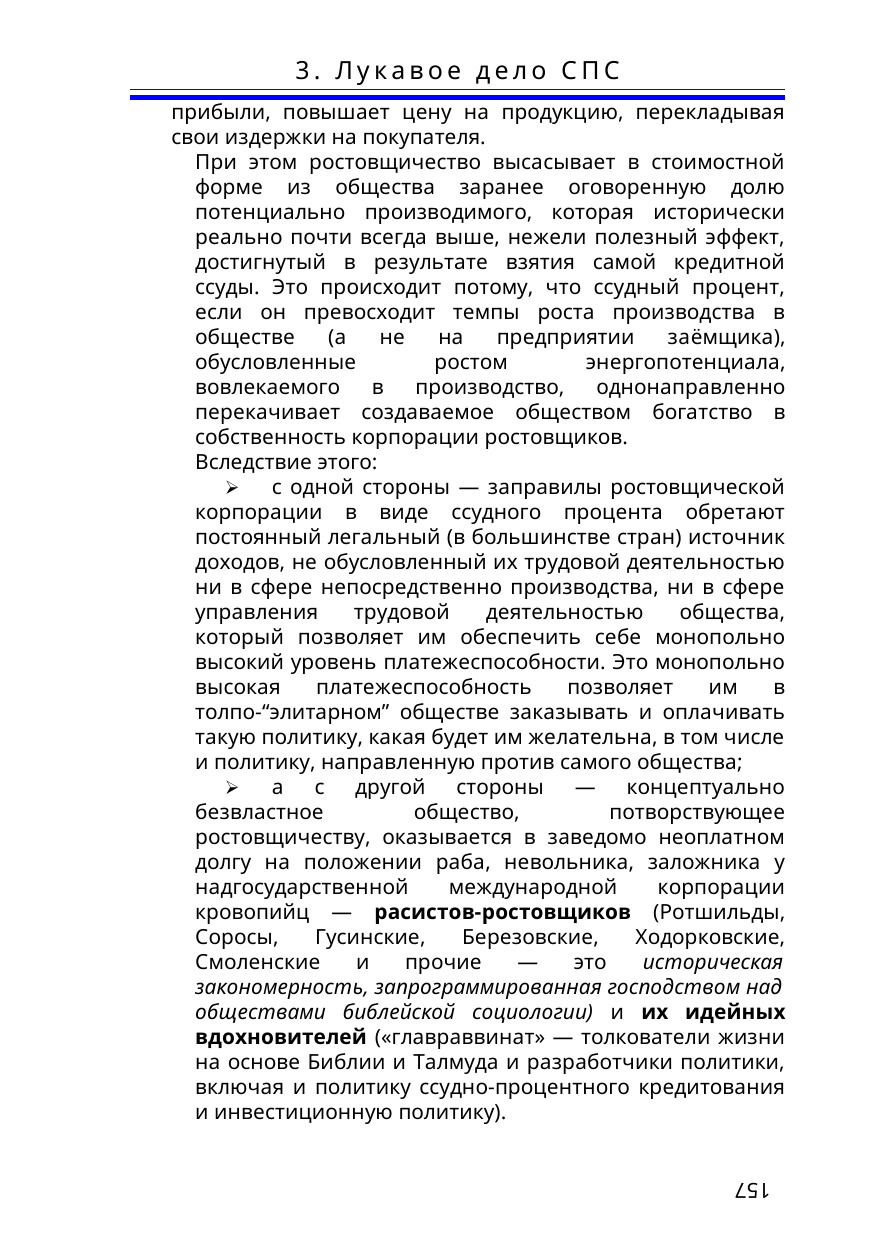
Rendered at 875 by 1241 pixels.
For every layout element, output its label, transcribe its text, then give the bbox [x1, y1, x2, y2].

list а с другой стороны — концептуально безвластное общество, потворствующее ростовщичеству, оказывается в заведомо неоплатном долгу на положении раба, невольника, заложника у надгосударственной международной корпорации кровопийц — расистов-ростовщиков (Ротшильды, Соросы, Гусинские, Березовские, Ходорковские, Смоленские и прочие — это историческая закономерность, запрограммированная господством над обществами библейской социологии) и их идейных вдохновителей («главраввинат» — толкователи жизни на основе Библии и Талмуда и разработчики политики, включая и политику ссудно-процентного кредитования и инвестиционную политику). [195, 775, 785, 1125]
list Вследствие этого: [177, 450, 785, 475]
list прибыли, повышает цену на продукцию, перекладывая свои издержки на покупателя. [171, 100, 785, 150]
list с одной стороны — заправилы ростовщической корпорации в виде ссудного процента обретают постоянный легальный (в большинстве стран) источник доходов, не обусловленный их трудовой деятельностью ни в сфере непосредственно производства, ни в сфере управления трудовой деятельностью общества, который позволяет им обеспечить себе монопольно высокий уровень платежеспособности. Это монопольно высокая платежеспособность позволяет им в толпо-“элитарном” обществе заказывать и оплачивать такую политику, какая будет им желательна, в том числе и политику, направленную против самого общества; [195, 475, 785, 775]
list При этом ростовщичество высасывает в стоимостной форме из общества заранее оговоренную долю потенциально производимого, которая исторически реально почти всегда выше, нежели полезный эффект, достигнутый в результате взятия самой кредитной ссуды. Это происходит потому, что ссудный процент, если он превосходит темпы роста производства в обществе (а не на предприятии заёмщика), обусловленные ростом энергопотенциала, вовлекаемого в производство, однонаправленно перекачивает создаваемое обществом богатство в собственность корпорации ростовщиков. [177, 150, 785, 450]
